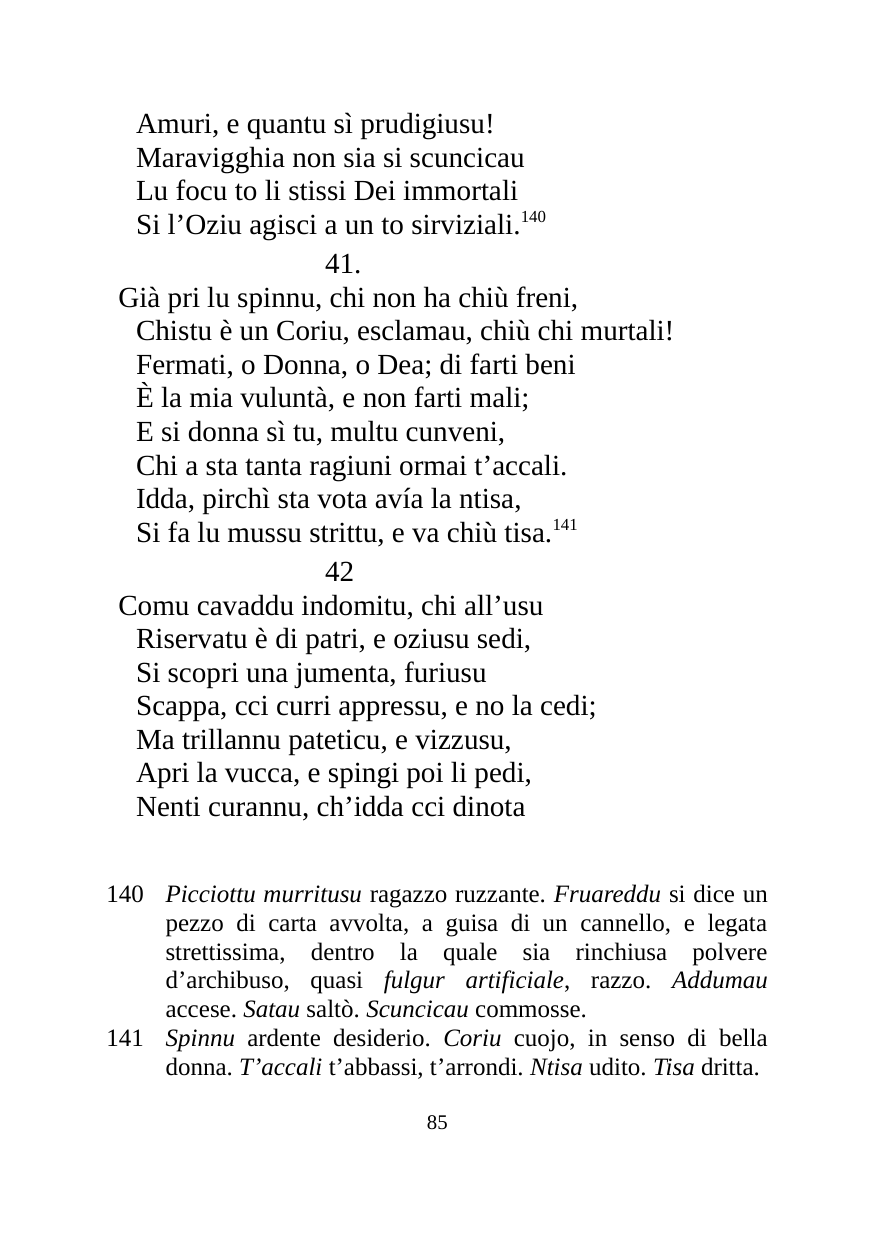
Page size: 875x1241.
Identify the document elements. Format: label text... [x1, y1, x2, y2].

text Amuri, e quantu sì prudigiusu! Maravigghia non sia si scuncicau Lu focu to li stissi Dei immortali Si l’Oziu agisci a un to sirviziali. [118, 106, 768, 240]
text Picciottu murritusu ragazzo ruzzante. Fruareddu si dice un pezzo di carta avvolta, a guisa di un cannello, e legata strettissima, dentro la quale sia rinchiusa polvere d’archibuso, quasi fulgur artificiale, razzo. Addumau accese. Satau saltò. Scuncicau commosse. [106, 879, 768, 1023]
text Comu cavaddu indomitu, chi all’usu Riservatu è di patri, e oziusu sedi, Si scopri una jumenta, furiusu Scappa, cci curri appressu, e no la cedi; Ma trillannu pateticu, e vizzusu, Apri la vucca, e spingi poi li pedi, Nenti curannu, ch’idda cci dinota [118, 588, 768, 822]
text 42 [325, 554, 768, 588]
text Spinnu ardente desiderio. Coriu cuojo, in senso di bella donna. T’accali t’abbassi, t’arrondi. Ntisa udito. Tisa dritta. [106, 1023, 768, 1080]
text 41. [325, 246, 768, 280]
text Già pri lu spinnu, chi non ha chiù freni, Chistu è un Coriu, esclamau, chiù chi murtali! Fermati, o Donna, o Dea; di farti beni È la mia vuluntà, e non farti mali; E si donna sì tu, multu cunveni, Chi a sta tanta ragiuni ormai t’accali. Idda, pirchì sta vota avía la ntisa, Si fa lu mussu strittu, e va chiù tisa. [118, 280, 768, 548]
